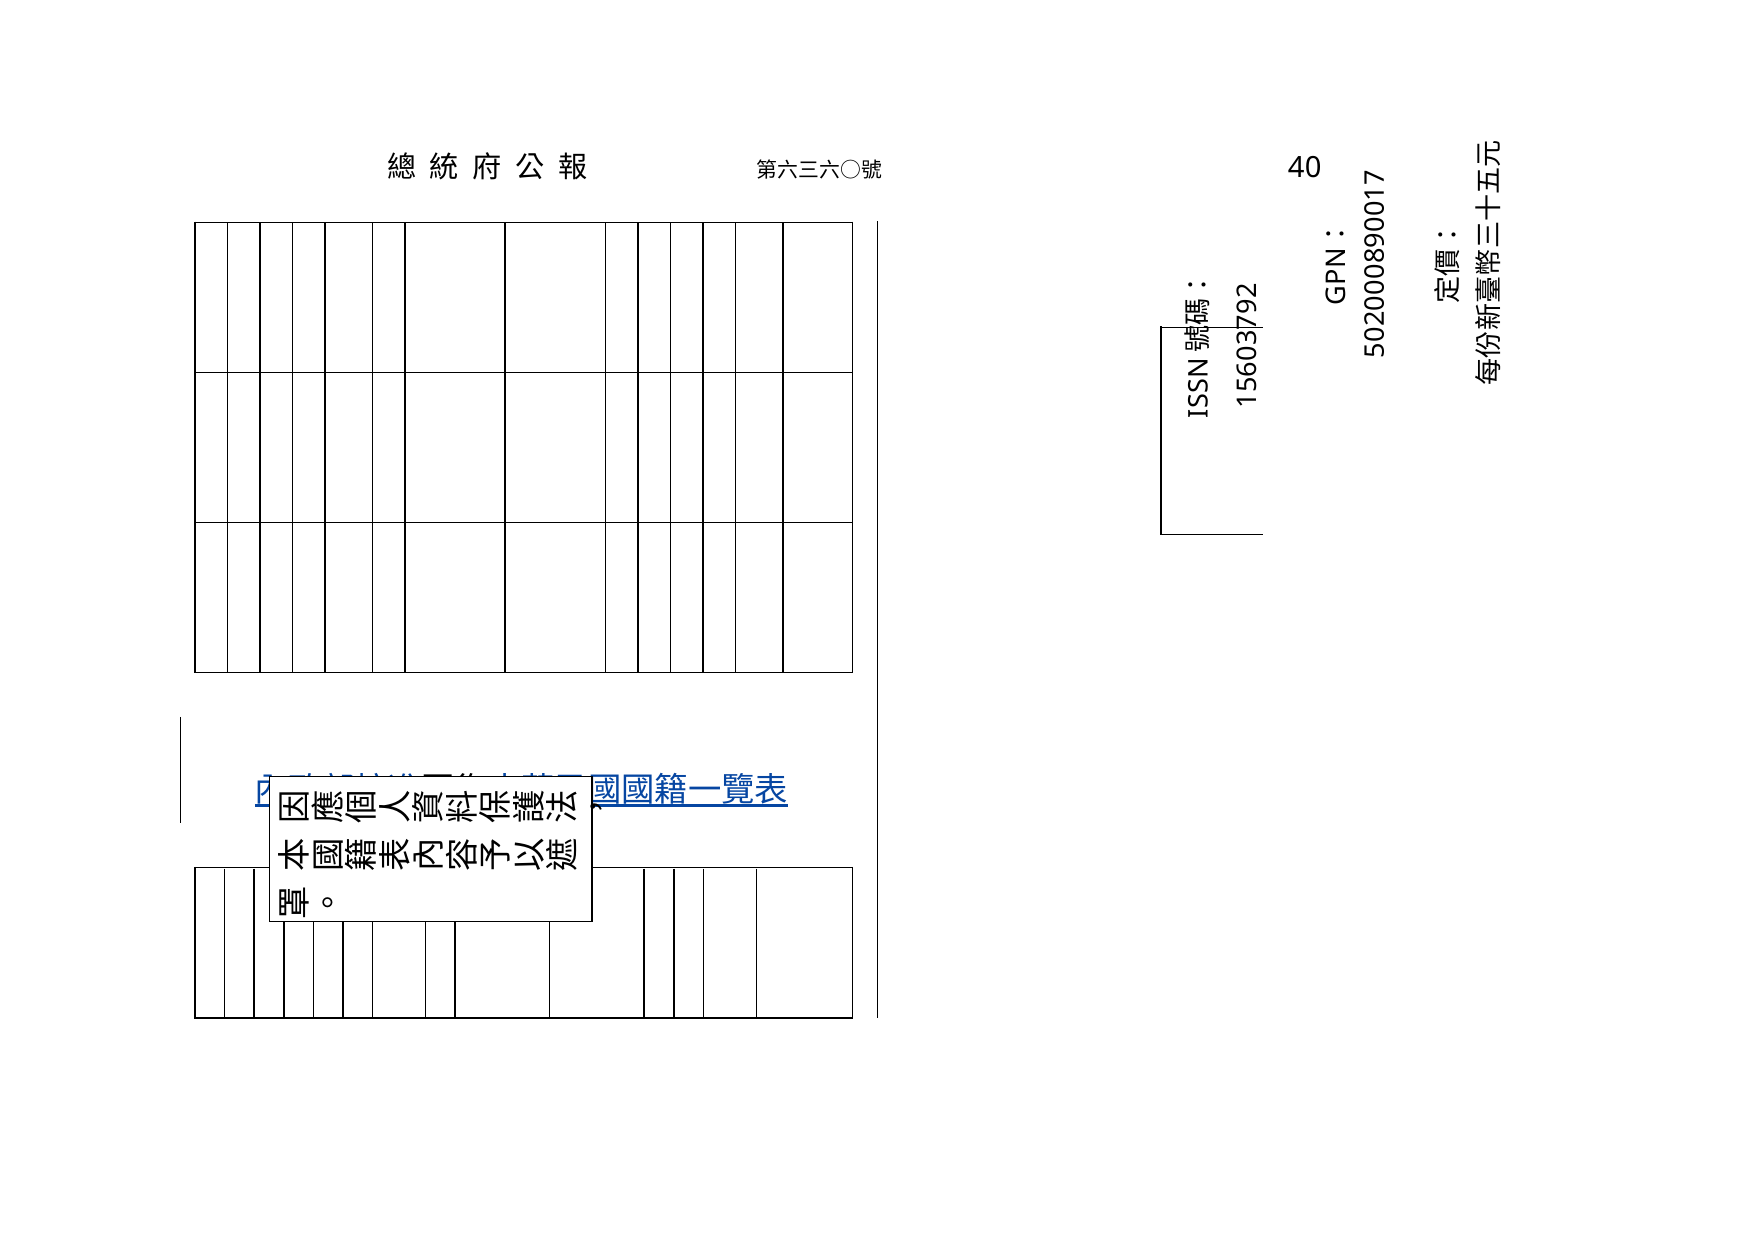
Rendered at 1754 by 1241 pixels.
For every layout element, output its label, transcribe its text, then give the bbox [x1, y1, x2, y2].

table_cell [293, 523, 324, 672]
table_header [675, 868, 703, 1017]
table_header 502000890017 [1340, 245, 1381, 534]
table_header GPN： [1299, 245, 1340, 534]
table_cell [671, 223, 702, 372]
table_cell [373, 223, 404, 372]
table_cell [261, 373, 292, 522]
table_cell [704, 523, 735, 672]
table_header [285, 922, 313, 1017]
table_cell [196, 523, 227, 672]
table_cell [606, 223, 637, 372]
table_cell [736, 523, 782, 672]
table_header [344, 922, 372, 1017]
table_header [704, 868, 756, 1017]
table_cell [261, 523, 292, 672]
table_cell [671, 373, 702, 522]
table_cell [326, 223, 372, 372]
table_header [1239, 319, 1254, 326]
table_cell ISSN號碼： [1162, 328, 1212, 534]
table_header [196, 868, 224, 1017]
table_cell [736, 373, 782, 522]
table_cell [639, 523, 670, 672]
table_header [225, 868, 254, 1017]
table_cell [261, 223, 292, 372]
table_cell [639, 373, 670, 522]
table_cell [406, 523, 504, 672]
table_cell 15603792 [1212, 328, 1263, 534]
table_cell [784, 373, 852, 522]
table_cell [228, 523, 259, 672]
table_cell [373, 373, 404, 522]
table_cell [606, 523, 637, 672]
table_cell [406, 373, 504, 522]
table_cell [606, 373, 637, 522]
table_header [456, 922, 549, 1017]
table_cell [228, 373, 259, 522]
table_header [757, 868, 852, 1017]
table_cell [326, 523, 372, 672]
table_cell [639, 223, 670, 372]
table_cell [406, 223, 504, 372]
table_header [426, 922, 454, 1017]
table_header [550, 868, 644, 1017]
table_cell [506, 373, 605, 522]
table_cell [671, 523, 702, 672]
table_header [373, 922, 425, 1017]
table_header [645, 868, 674, 1017]
table_cell [326, 373, 372, 522]
table_header [1161, 245, 1212, 326]
table_cell [506, 523, 605, 672]
table_cell [228, 223, 259, 372]
table_cell [736, 223, 782, 372]
table_header [255, 868, 283, 1017]
table_header [1263, 245, 1298, 534]
table_cell [704, 373, 735, 522]
table_header [1212, 245, 1263, 326]
table_header [1381, 245, 1411, 534]
table_cell [704, 223, 735, 372]
table_cell [196, 223, 227, 372]
table_cell [196, 373, 227, 522]
table_cell [293, 373, 324, 522]
table_header [314, 922, 342, 1017]
table_cell [373, 523, 404, 672]
table_header 每份新臺幣三十五元 [1452, 245, 1493, 534]
table_cell [784, 223, 852, 372]
table_cell [784, 523, 852, 672]
table_cell [506, 223, 605, 372]
table_cell [293, 223, 324, 372]
text 內政部核准回復中華民國國籍一覽表 [195, 717, 847, 823]
table_header 定價： [1411, 245, 1452, 534]
